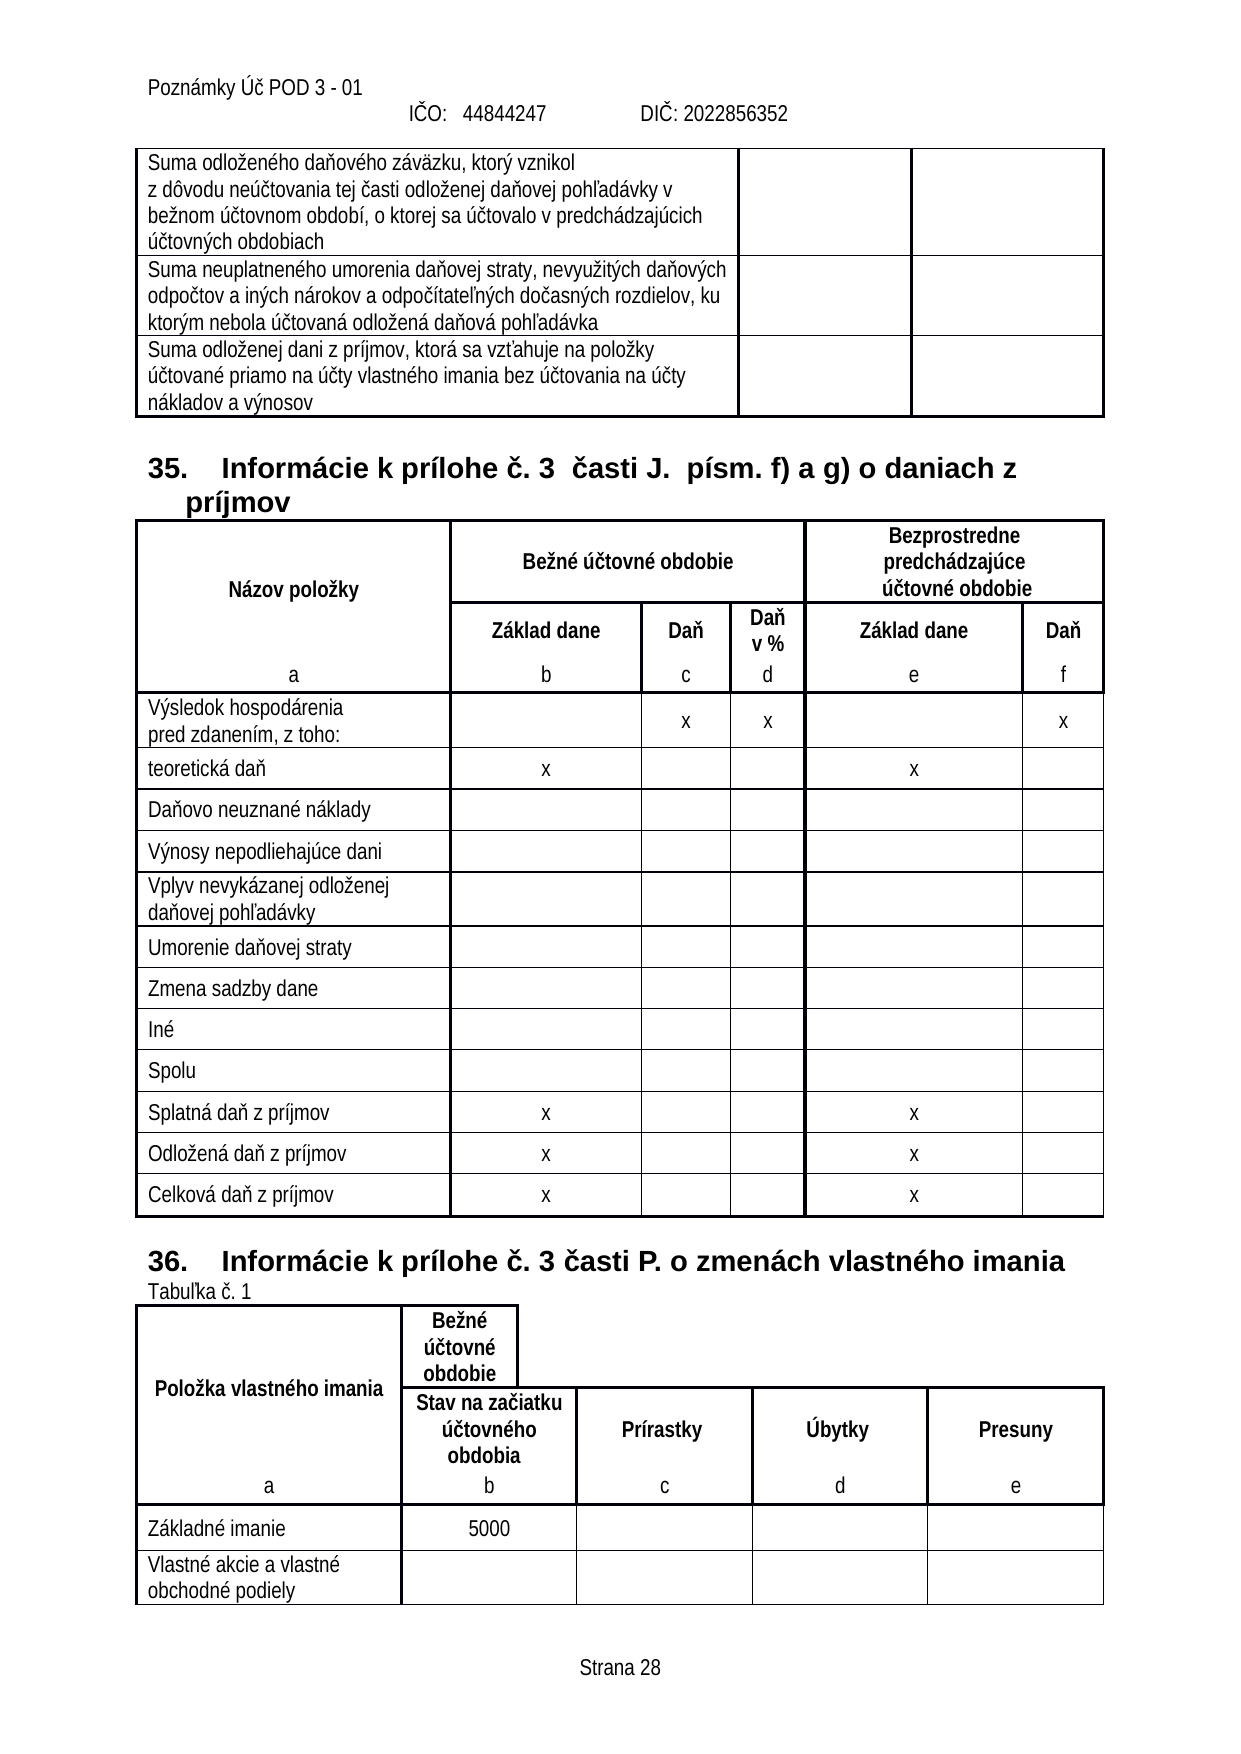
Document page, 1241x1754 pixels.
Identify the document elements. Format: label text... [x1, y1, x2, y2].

table_cell x [731, 694, 803, 747]
table_cell [731, 1133, 803, 1173]
table_cell Suma neuplatneného umorenia daňovej straty, nevyužitých daňových odpočtov a iných nárokov a odpočítateľných dočasných rozdielov, ku ktorým nebola účtovaná odložená daňová pohľadávka [138, 256, 737, 335]
table_cell [1023, 968, 1103, 1008]
table_cell x [807, 1174, 1022, 1215]
table_cell [913, 256, 1102, 335]
table_cell [731, 1050, 803, 1091]
table_cell a [138, 657, 449, 691]
table_cell c [578, 1469, 751, 1503]
table_cell [928, 1551, 1103, 1604]
table_cell Iné [138, 1009, 449, 1049]
table_cell [1023, 831, 1103, 871]
table_cell [1023, 1092, 1103, 1132]
table_cell c [643, 657, 729, 691]
table_cell x [452, 1133, 641, 1173]
table_cell Splatná daň z príjmov [138, 1092, 449, 1132]
table_cell [1023, 790, 1103, 829]
table_cell f [1024, 657, 1102, 691]
table_cell [403, 1551, 576, 1604]
table_cell b [403, 1469, 575, 1503]
table_cell Spolu [138, 1050, 449, 1091]
table_cell Odložená daň z príjmov [138, 1133, 449, 1173]
table_header Bežné účtovné obdobie [403, 1307, 516, 1386]
table_cell [807, 873, 1022, 925]
table_cell [1023, 1174, 1103, 1215]
table_cell x [452, 1174, 641, 1215]
table_cell [1023, 1050, 1103, 1091]
table_cell e [929, 1469, 1102, 1503]
table_cell [731, 968, 803, 1008]
table_cell Výsledok hospodárenia pred zdanením, z toho: [138, 694, 449, 747]
table_header Názov položky [138, 522, 449, 657]
table_cell [731, 790, 803, 829]
table_cell Základ dane [807, 604, 1021, 657]
table_cell [807, 968, 1022, 1008]
table_cell Suma odloženého daňového záväzku, ktorý vznikol z dôvodu neúčtovania tej časti odloženej daňovej pohľadávky v bežnom účtovnom období, o ktorej sa účtovalo v predchádzajúcich účtovných obdobiach [138, 149, 737, 255]
table_cell [731, 1174, 803, 1215]
title Informácie k prílohe č. 3 časti J. písm. f) a g) o daniach z príjmov [148, 452, 1092, 519]
table_header Položka vlastného imania [138, 1307, 400, 1468]
table_cell Celková daň z príjmov [138, 1174, 449, 1215]
table_cell [731, 1009, 803, 1049]
table_cell 5000 [403, 1506, 576, 1550]
table_cell Prírastky [578, 1389, 751, 1468]
table_cell Daň [643, 604, 729, 657]
table_cell e [807, 657, 1021, 691]
table_cell Výnosy nepodliehajúce dani [138, 831, 449, 871]
table_cell [452, 1009, 641, 1049]
table_cell [642, 831, 730, 871]
table_cell [452, 873, 641, 925]
table_cell [740, 149, 910, 255]
table_cell Suma odloženej dani z príjmov, ktorá sa vzťahuje na položky účtované priamo na účty vlastného imania bez účtovania na účty nákladov a výnosov [138, 336, 737, 415]
table_cell [913, 149, 1102, 255]
table_cell Vplyv nevykázanej odloženej daňovej pohľadávky [138, 873, 449, 925]
table_cell [642, 927, 730, 967]
table_cell Stav na začiatku účtovného obdobia [403, 1389, 575, 1468]
text Tabuľka č. 1 [148, 1278, 1092, 1304]
table_cell Vlastné akcie a vlastné obchodné podiely [138, 1551, 400, 1604]
table_cell [577, 1506, 752, 1550]
table_cell [731, 927, 803, 967]
table_cell [731, 831, 803, 871]
table_cell [452, 968, 641, 1008]
table_cell Základ dane [452, 604, 640, 657]
table_cell [642, 1009, 730, 1049]
table_cell Umorenie daňovej straty [138, 927, 449, 967]
table_cell [731, 873, 803, 925]
table_cell Daňovo neuznané náklady [138, 790, 449, 829]
table_cell Presuny [929, 1389, 1102, 1468]
table_cell teoretická daň [138, 748, 449, 788]
table_cell Daň [1024, 604, 1102, 657]
table_cell [807, 694, 1022, 747]
table_cell Daň v % [732, 604, 803, 657]
table_cell x [452, 748, 641, 788]
table_cell b [452, 657, 640, 691]
table_cell a [138, 1469, 400, 1503]
table_cell [642, 1174, 730, 1215]
table_cell [740, 336, 910, 415]
table_cell [1023, 927, 1103, 967]
table_cell [452, 790, 641, 829]
table_cell [642, 1050, 730, 1091]
table_cell [753, 1506, 927, 1550]
table_cell [1023, 748, 1103, 788]
table_cell [452, 694, 641, 747]
table_cell [807, 790, 1022, 829]
table_cell [928, 1506, 1103, 1550]
table_cell Úbytky [754, 1389, 926, 1468]
table_cell [452, 831, 641, 871]
table_cell [807, 927, 1022, 967]
table_cell x [807, 1133, 1022, 1173]
table_cell [913, 336, 1102, 415]
table_cell [642, 1092, 730, 1132]
table_cell x [642, 694, 730, 747]
table_cell [731, 1092, 803, 1132]
table_cell Základné imanie [138, 1506, 400, 1550]
table_cell [577, 1551, 752, 1604]
table_cell d [732, 657, 803, 691]
table_header Bežné účtovné obdobie [452, 522, 803, 601]
table_header Bezprostredne predchádzajúce účtovné obdobie [807, 522, 1102, 601]
table_cell [1023, 1133, 1103, 1173]
table_cell [642, 873, 730, 925]
title Informácie k prílohe č. 3 časti P. o zmenách vlastného imania [148, 1244, 1092, 1278]
table_cell [452, 927, 641, 967]
table_cell x [807, 748, 1022, 788]
table_cell [753, 1551, 927, 1604]
table_cell [452, 1050, 641, 1091]
table_cell [642, 790, 730, 829]
table_cell d [754, 1469, 926, 1503]
table_cell x [807, 1092, 1022, 1132]
table_cell [642, 1133, 730, 1173]
table_cell x [1023, 694, 1103, 747]
table_cell x [452, 1092, 641, 1132]
table_cell [642, 748, 730, 788]
table_cell [807, 1050, 1022, 1091]
table_cell [642, 968, 730, 1008]
table_cell [1023, 873, 1103, 925]
table_cell [807, 831, 1022, 871]
table_cell [807, 1009, 1022, 1049]
table_cell [740, 256, 910, 335]
table_cell [731, 748, 803, 788]
table_cell Zmena sadzby dane [138, 968, 449, 1008]
table_cell [1023, 1009, 1103, 1049]
